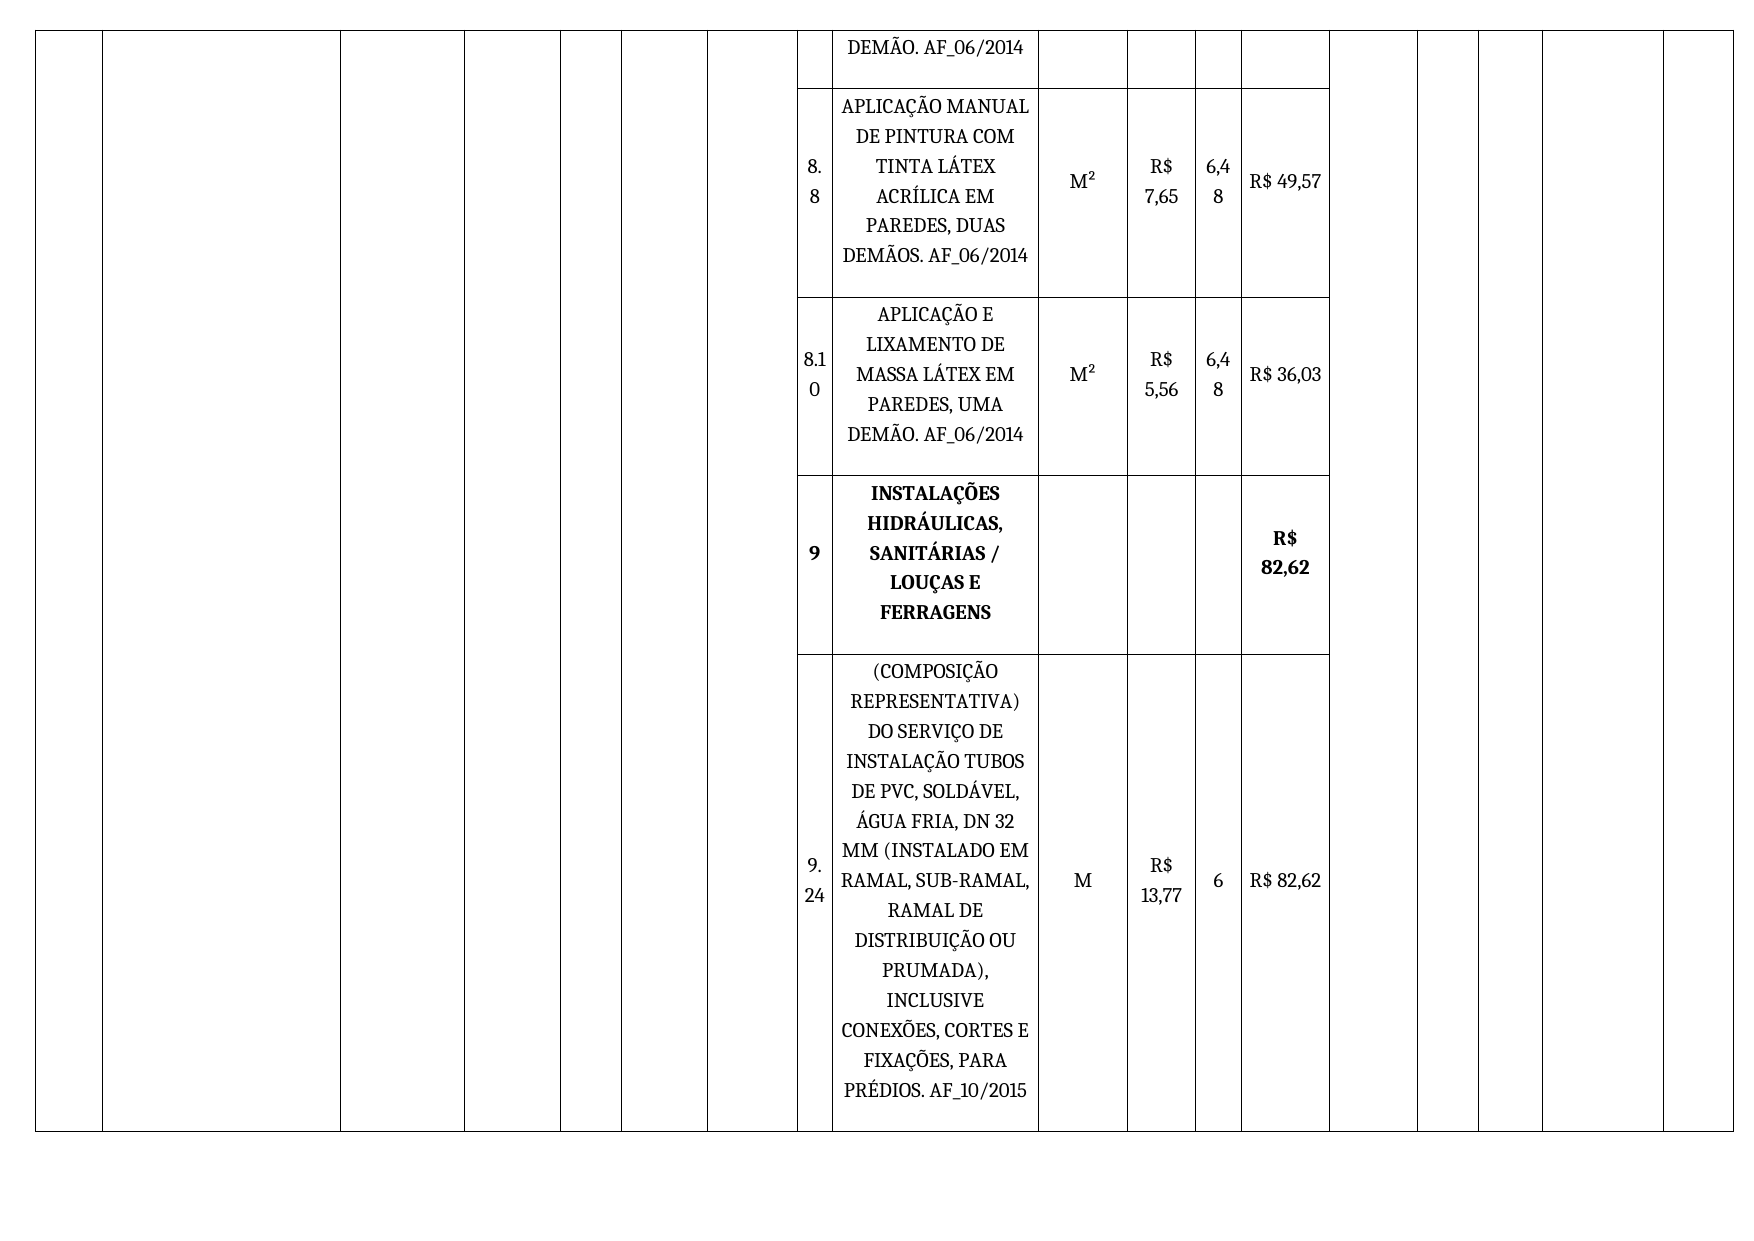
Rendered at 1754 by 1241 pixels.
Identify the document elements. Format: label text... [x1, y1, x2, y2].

table_cell [1330, 31, 1417, 1131]
table_cell M [1039, 655, 1127, 1131]
table_cell [1543, 31, 1663, 1131]
table_cell R$ 5,56 [1128, 298, 1195, 475]
table_cell R$ 36,03 [1242, 298, 1329, 475]
table_cell APLICAÇÃO E LIXAMENTO DE MASSA LÁTEX EM PAREDES, UMA DEMÃO. AF_06/2014 [833, 298, 1038, 475]
table_cell [1479, 31, 1542, 1131]
table_cell R$ 82,62 [1242, 655, 1329, 1131]
table_cell [1039, 476, 1127, 653]
table_cell [1418, 31, 1478, 1131]
table_cell [1242, 31, 1329, 88]
table_cell APLICAÇÃO MANUAL DE PINTURA COM TINTA LÁTEX ACRÍLICA EM PAREDES, DUAS DEMÃOS. AF_06/2014 [833, 89, 1038, 297]
table_cell M² [1039, 89, 1127, 297]
table_cell [708, 31, 797, 1131]
table_cell [622, 31, 707, 1131]
table_cell 6 [1196, 655, 1241, 1131]
table_cell R$ 7,65 [1128, 89, 1195, 297]
table_cell [36, 31, 102, 1131]
table_cell 9 [798, 476, 832, 653]
table_cell [561, 31, 621, 1131]
table_cell 9.24 [798, 655, 832, 1131]
table_cell [1128, 31, 1195, 88]
table_cell R$ 49,57 [1242, 89, 1329, 297]
table_cell 6,48 [1196, 89, 1241, 297]
table_cell [341, 31, 464, 1131]
table_cell [1664, 31, 1733, 1131]
table_cell (COMPOSIÇÃO REPRESENTATIVA) DO SERVIÇO DE INSTALAÇÃO TUBOS DE PVC, SOLDÁVEL, ÁGUA FRIA, DN 32 MM (INSTALADO EM RAMAL, SUB-RAMAL, RAMAL DE DISTRIBUIÇÃO OU PRUMADA), INCLUSIVE CONEXÕES, CORTES E FIXAÇÕES, PARA PRÉDIOS. AF_10/2015 [833, 655, 1038, 1131]
table_cell DEMÃO. AF_06/2014 [833, 31, 1038, 88]
table_cell M² [1039, 298, 1127, 475]
table_cell 8.10 [798, 298, 832, 475]
table_cell R$ 13,77 [1128, 655, 1195, 1131]
table_cell R$ 82,62 [1242, 476, 1329, 653]
table_cell 6,48 [1196, 298, 1241, 475]
table_cell INSTALAÇÕES HIDRÁULICAS, SANITÁRIAS / LOUÇAS E FERRAGENS [833, 476, 1038, 653]
table_cell [1196, 476, 1241, 653]
table_cell [465, 31, 560, 1131]
table_cell [103, 31, 340, 1131]
table_cell [798, 31, 832, 88]
table_cell [1039, 31, 1127, 88]
table_cell [1128, 476, 1195, 653]
table_cell [1196, 31, 1241, 88]
table_cell 8.8 [798, 89, 832, 297]
